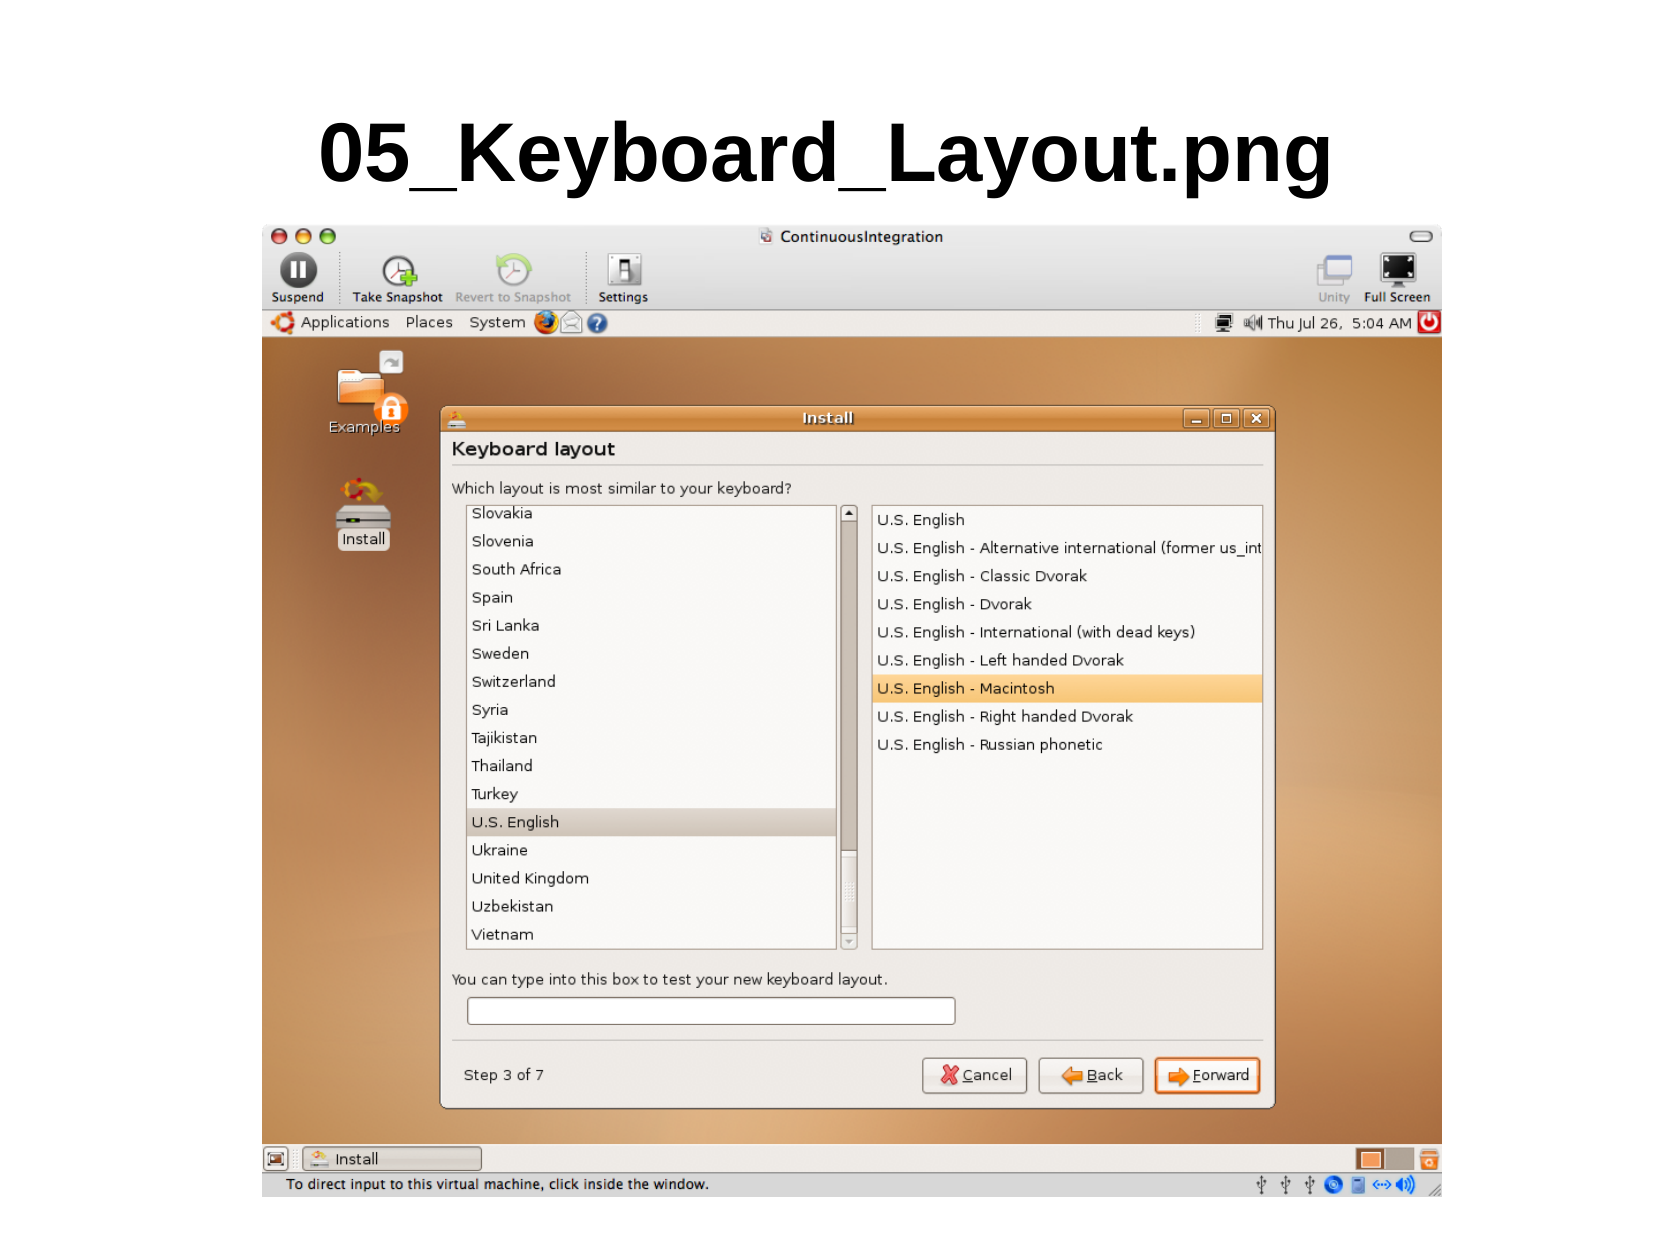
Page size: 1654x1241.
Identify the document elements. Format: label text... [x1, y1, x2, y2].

picture [262, 224, 1442, 1198]
title 05_Keyboard_Layout.png [82, 49, 1571, 257]
